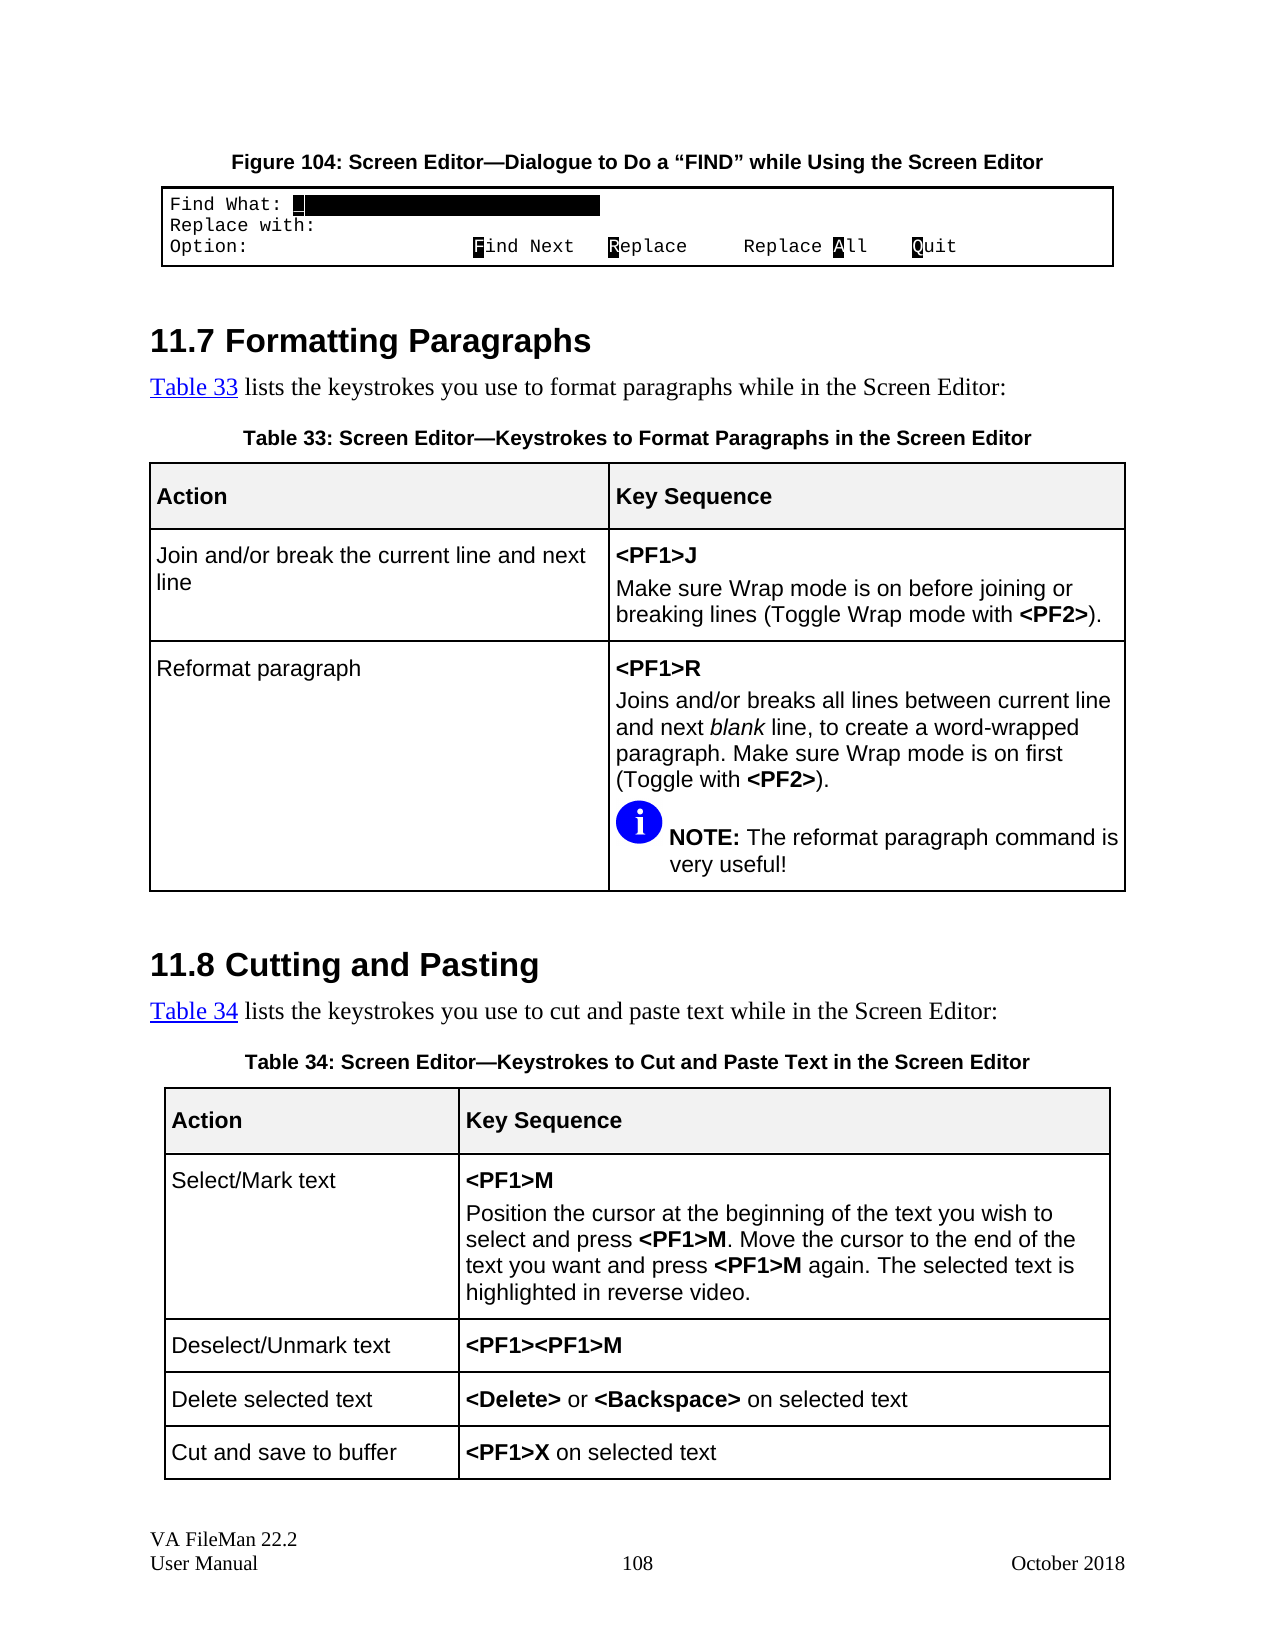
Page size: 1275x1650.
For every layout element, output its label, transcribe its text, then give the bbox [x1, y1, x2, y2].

table_header Key Sequence [610, 464, 1124, 528]
table_cell <PF1>J Make sure Wrap mode is on before joining or breaking lines (Toggle Wrap mode with <PF2>). [610, 530, 1124, 640]
subtitle Cutting and Pasting [150, 945, 1125, 984]
table_cell Select/Mark text [166, 1155, 458, 1318]
table_cell <PF1>X on selected text [460, 1427, 1109, 1478]
text Table 34: Screen Editor—Keystrokes to Cut and Paste Text in the Screen Editor [150, 1050, 1125, 1074]
table_cell <PF1>M Position the cursor at the beginning of the text you wish to select and press <PF1>M. Move the cursor to the end of the text you want and press <PF1>M again. The selected text is highlighted in reverse video. [460, 1155, 1109, 1318]
table_cell <PF1><PF1>M [460, 1320, 1109, 1371]
text Table 33 lists the keystrokes you use to format paragraphs while in the Screen Editor: [150, 372, 1125, 400]
table_header Key Sequence [460, 1089, 1109, 1152]
text Figure 104: Screen Editor—Dialogue to Do a “FIND” while Using the Screen Editor [150, 150, 1125, 174]
table_cell Join and/or break the current line and next line [151, 530, 608, 640]
table_cell Reformat paragraph [151, 642, 608, 889]
subtitle Formatting Paragraphs [150, 321, 1125, 359]
table_cell Delete selected text [166, 1373, 458, 1424]
table_cell <PF1>R Joins and/or breaks all lines between current line and next blank line, to create a word-wrapped paragraph. Make sure Wrap mode is on first (Toggle with <PF2>). NOTE: The reformat paragraph command is very useful! [610, 642, 1124, 889]
table_header Action [151, 464, 608, 528]
text Table 33: Screen Editor—Keystrokes to Format Paragraphs in the Screen Editor [150, 425, 1125, 449]
text Find What: _ [163, 189, 1112, 208]
table_cell <Delete> or <Backspace> on selected text [460, 1373, 1109, 1424]
table_cell Cut and save to buffer [166, 1427, 458, 1478]
table_header Action [166, 1089, 458, 1152]
table_cell Deselect/Unmark text [166, 1320, 458, 1371]
text Option: Find Next Replace Replace All Quit [163, 229, 1112, 265]
text Table 34 lists the keystrokes you use to cut and paste text while in the Screen Editor: [150, 996, 1125, 1025]
picture [615, 798, 663, 846]
text Replace with: [163, 208, 1112, 229]
